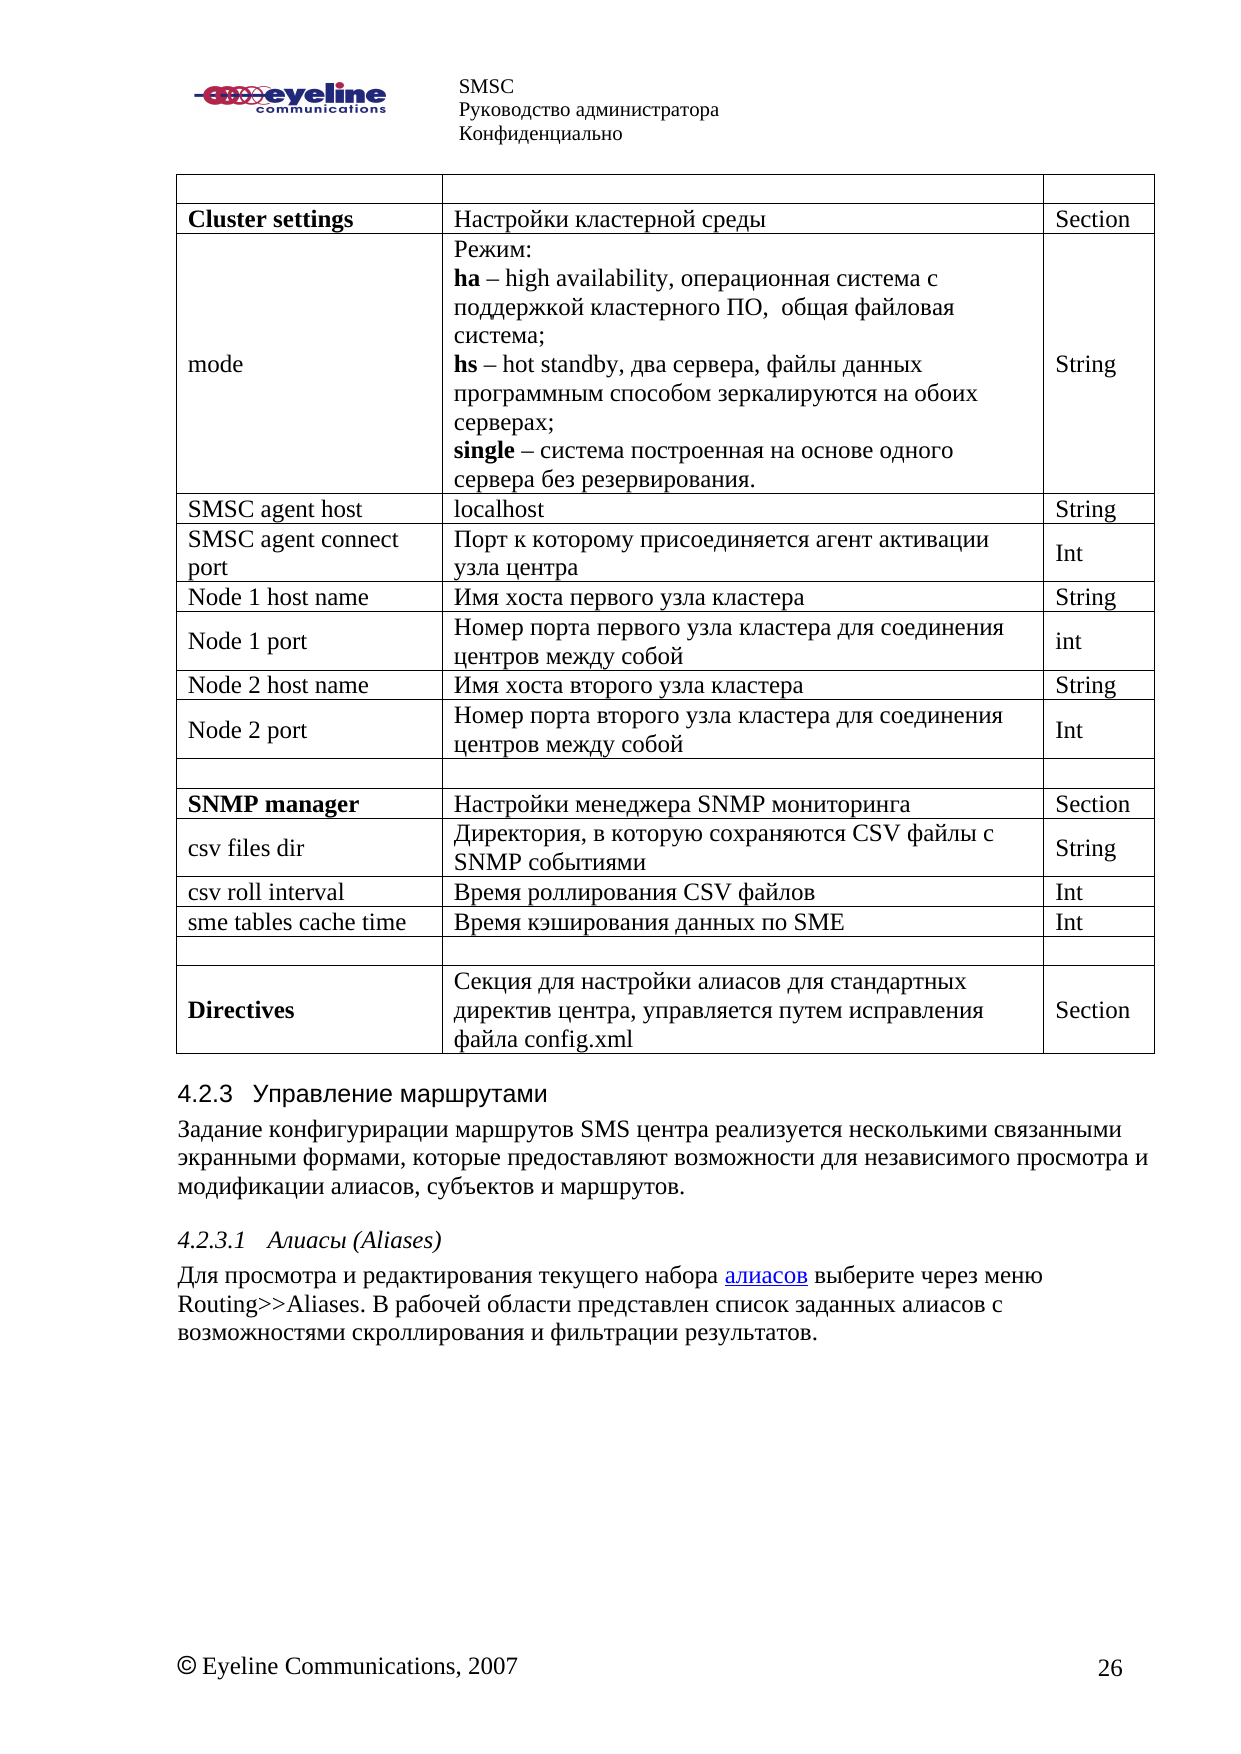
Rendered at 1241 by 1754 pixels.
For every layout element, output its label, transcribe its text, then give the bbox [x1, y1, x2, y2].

table_cell [1044, 937, 1154, 965]
table_cell Директория, в которую сохраняются CSV файлы с SNMP событиями [443, 819, 1043, 876]
table_cell [177, 937, 442, 965]
table_cell String [1044, 819, 1154, 876]
table_cell SMSC agent host [177, 494, 442, 523]
table_cell Section [1044, 966, 1154, 1053]
table_cell [443, 175, 1043, 203]
table_cell Время роллирования CSV файлов [443, 877, 1043, 906]
table_cell [1044, 759, 1154, 788]
table_cell Node 2 host name [177, 671, 442, 699]
table_cell Номер порта первого узла кластера для соединения центров между собой [443, 612, 1043, 669]
text Задание конфигурирации маршрутов SMS центра реализуется несколькими связанными экранными формами, которые предоставляют возможности для независимого просмотра и модификации алиасов, субъектов и маршрутов. [177, 1114, 1152, 1200]
table_cell Section [1044, 204, 1154, 233]
table_cell Имя хоста первого узла кластера [443, 582, 1043, 611]
table_cell Int [1044, 700, 1154, 758]
table_cell [177, 175, 442, 203]
table_cell SNMP manager [177, 789, 442, 817]
text Для просмотра и редактирования текущего набора алиасов выберите через меню Routing>>Aliases. В рабочей области представлен список заданных алиасов с возможностями скроллирования и фильтрации результатов. [177, 1260, 1152, 1346]
table_cell Cluster settings [177, 204, 442, 233]
table_cell Section [1044, 789, 1154, 817]
table_cell sme tables cache time [177, 907, 442, 936]
table_cell csv roll interval [177, 877, 442, 906]
picture [194, 82, 386, 113]
table_cell Имя хоста второго узла кластера [443, 671, 1043, 699]
table_cell Настройки менеджера SNMP мониторинга [443, 789, 1043, 817]
table_cell Время кэширования данных по SME [443, 907, 1043, 936]
subtitle Управление маршрутами [177, 1079, 1152, 1107]
table_cell [177, 759, 442, 788]
table_cell String [1044, 671, 1154, 699]
table_cell Node 1 host name [177, 582, 442, 611]
table_cell Номер порта второго узла кластера для соединения центров между собой [443, 700, 1043, 758]
table_cell [443, 759, 1043, 788]
table_cell [1044, 175, 1154, 203]
table_cell Node 2 port [177, 700, 442, 758]
table_cell mode [177, 234, 442, 493]
table_cell Секция для настройки алиасов для стандартных директив центра, управляется путем исправления файла config.xml [443, 966, 1043, 1053]
subtitle Алиасы (Aliases) [177, 1225, 1152, 1254]
table_cell int [1044, 612, 1154, 669]
table_cell Int [1044, 907, 1154, 936]
table_cell Режим: ha – high availability, операционная система с поддержкой кластерного ПО, общая файловая система; hs – hot standby, два сервера, файлы данных программным способом зеркалируются на обоих серверах; single – система построенная на основе одного сервера без резервирования. [443, 234, 1043, 493]
table_cell Int [1044, 877, 1154, 906]
table_cell Настройки кластерной среды [443, 204, 1043, 233]
table_cell csv files dir [177, 819, 442, 876]
table_cell Directives [177, 966, 442, 1053]
table_cell Node 1 port [177, 612, 442, 669]
table_cell Int [1044, 524, 1154, 581]
table_cell SMSC agent connect port [177, 524, 442, 581]
table_cell String [1044, 582, 1154, 611]
table_cell Порт к которому присоединяется агент активации узла центра [443, 524, 1043, 581]
table_cell String [1044, 494, 1154, 523]
table_cell String [1044, 234, 1154, 493]
table_cell localhost [443, 494, 1043, 523]
table_cell [443, 937, 1043, 965]
